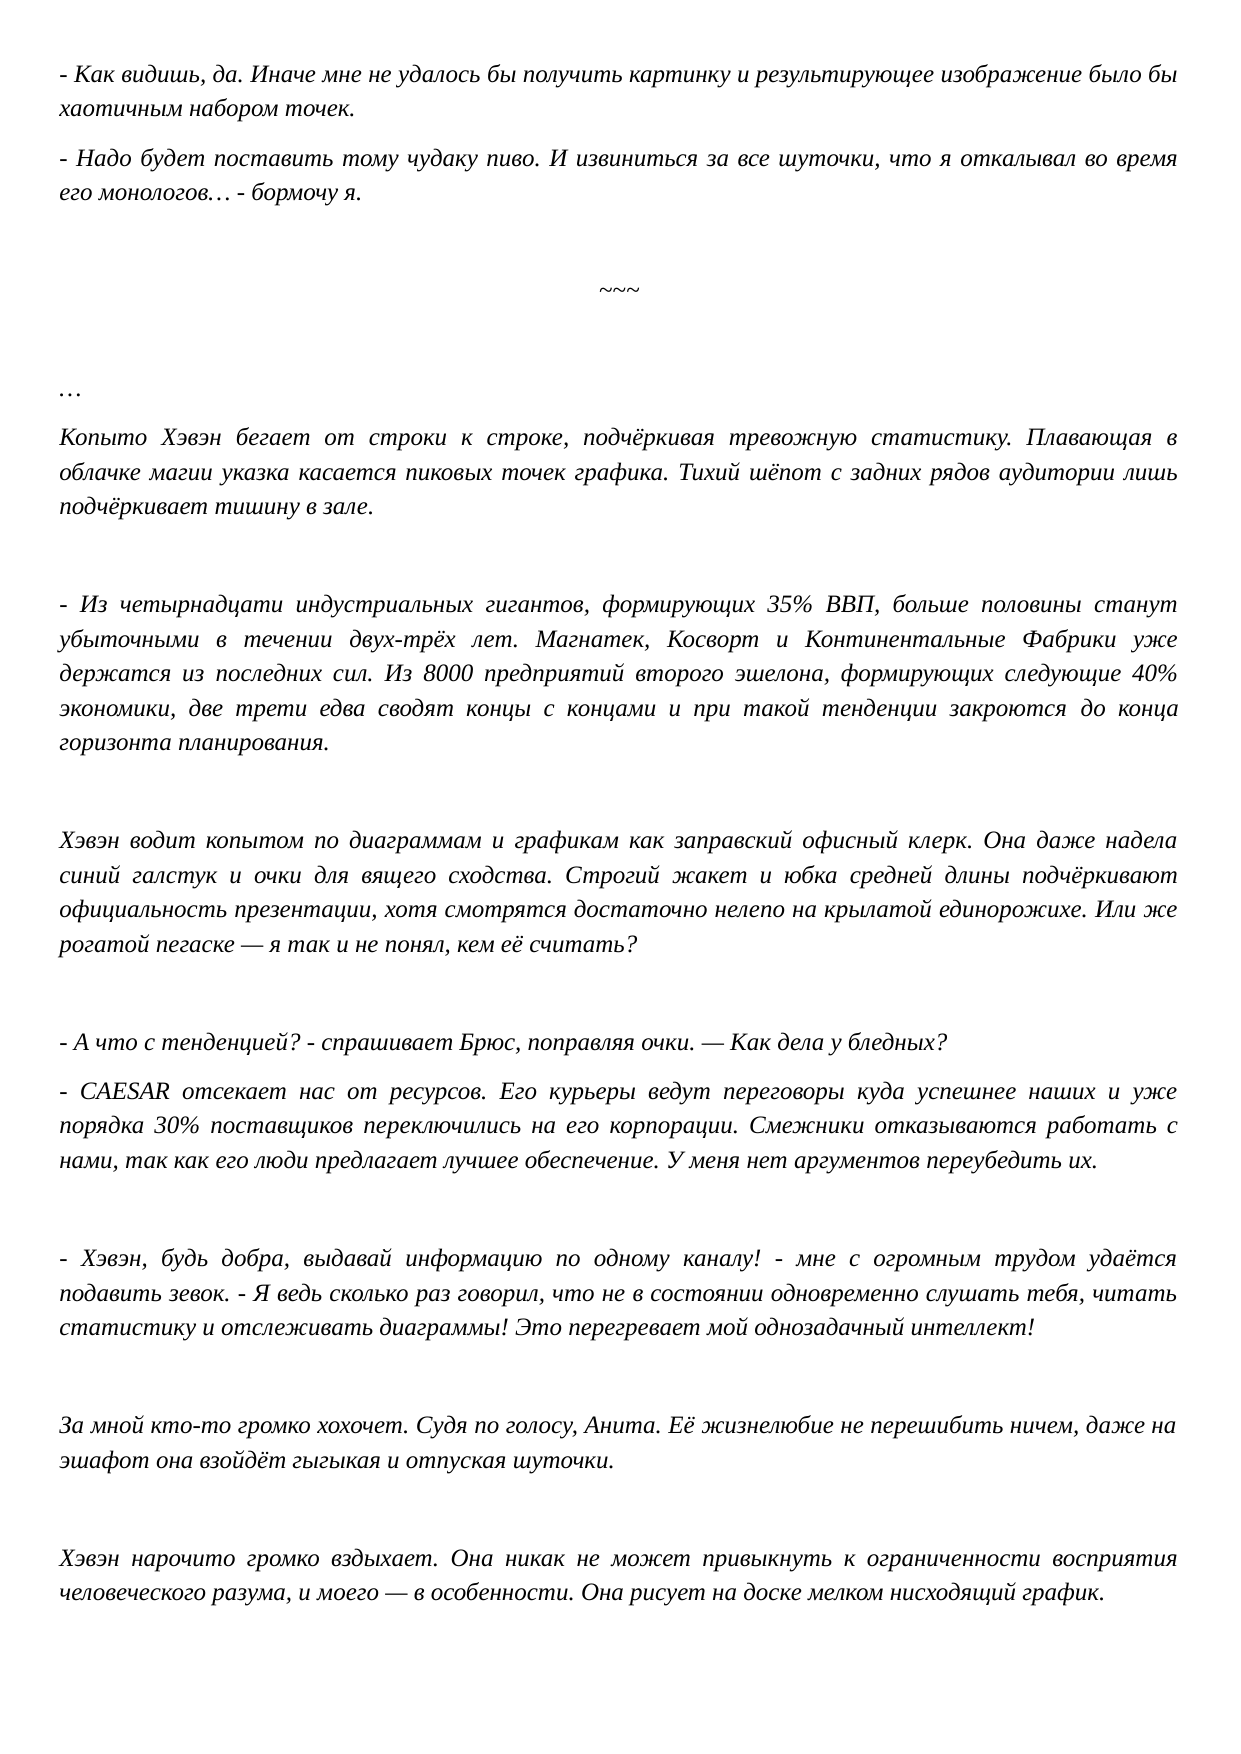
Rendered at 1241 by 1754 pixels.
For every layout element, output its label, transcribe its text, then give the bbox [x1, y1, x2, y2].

text … [59, 373, 1181, 402]
text - А что с тенденцией? - спрашивает Брюс, поправляя очки. — Как дела у бледных? [59, 1027, 1181, 1056]
text - Надо будет поставить тому чудаку пиво. И извиниться за все шуточки, что я откалывал во время его монологов… - бормочу я. [59, 143, 1181, 206]
text - CAESAR отсекает нас от ресурсов. Его курьеры ведут переговоры куда успешнее наших и уже порядка 30% поставщиков переключились на его корпорации. Смежники отказываются работать с нами, так как его люди предлагает лучшее обеспечение. У меня нет аргументов переубедить их. [59, 1076, 1181, 1174]
text За мной кто-то громко хохочет. Судя по голосу, Анита. Её жизнелюбие не перешибить ничем, даже на эшафот она взойдёт гыгыкая и отпуская шуточки. [59, 1410, 1181, 1473]
text - Хэвэн, будь добра, выдавай информацию по одному каналу! - мне с огромным трудом удаётся подавить зевок. - Я ведь сколько раз говорил, что не в состоянии одновременно слушать тебя, читать статистику и отслеживать диаграммы! Это перегревает мой однозадачный интеллект! [59, 1243, 1181, 1341]
text ~~~ [59, 275, 1181, 304]
text Хэвэн нарочито громко вздыхает. Она никак не может привыкнуть к ограниченности восприятия человеческого разума, и моего — в особенности. Она рисует на доске мелком нисходящий график. [59, 1543, 1181, 1606]
text - Из четырнадцати индустриальных гигантов, формирующих 35% ВВП, больше половины станут убыточными в течении двух-трёх лет. Магнатек, Косворт и Континентальные Фабрики уже держатся из последних сил. Из 8000 предприятий второго эшелона, формирующих следующие 40% экономики, две трети едва сводят концы с концами и при такой тенденции закроются до конца горизонта планирования. [59, 589, 1181, 756]
text Хэвэн водит копытом по диаграммам и графикам как заправский офисный клерк. Она даже надела синий галстук и очки для вящего сходства. Строгий жакет и юбка средней длины подчёркивают официальность презентации, хотя смотрятся достаточно нелепо на крылатой единорожихе. Или же рогатой пегаске — я так и не понял, кем её считать? [59, 826, 1181, 958]
text - Как видишь, да. Иначе мне не удалось бы получить картинку и результирующее изображение было бы хаотичным набором точек. [59, 59, 1181, 122]
text Копыто Хэвэн бегает от строки к строке, подчёркивая тревожную статистику. Плавающая в облачке магии указка касается пиковых точек графика. Тихий шёпот с задних рядов аудитории лишь подчёркивает тишину в зале. [59, 422, 1181, 520]
